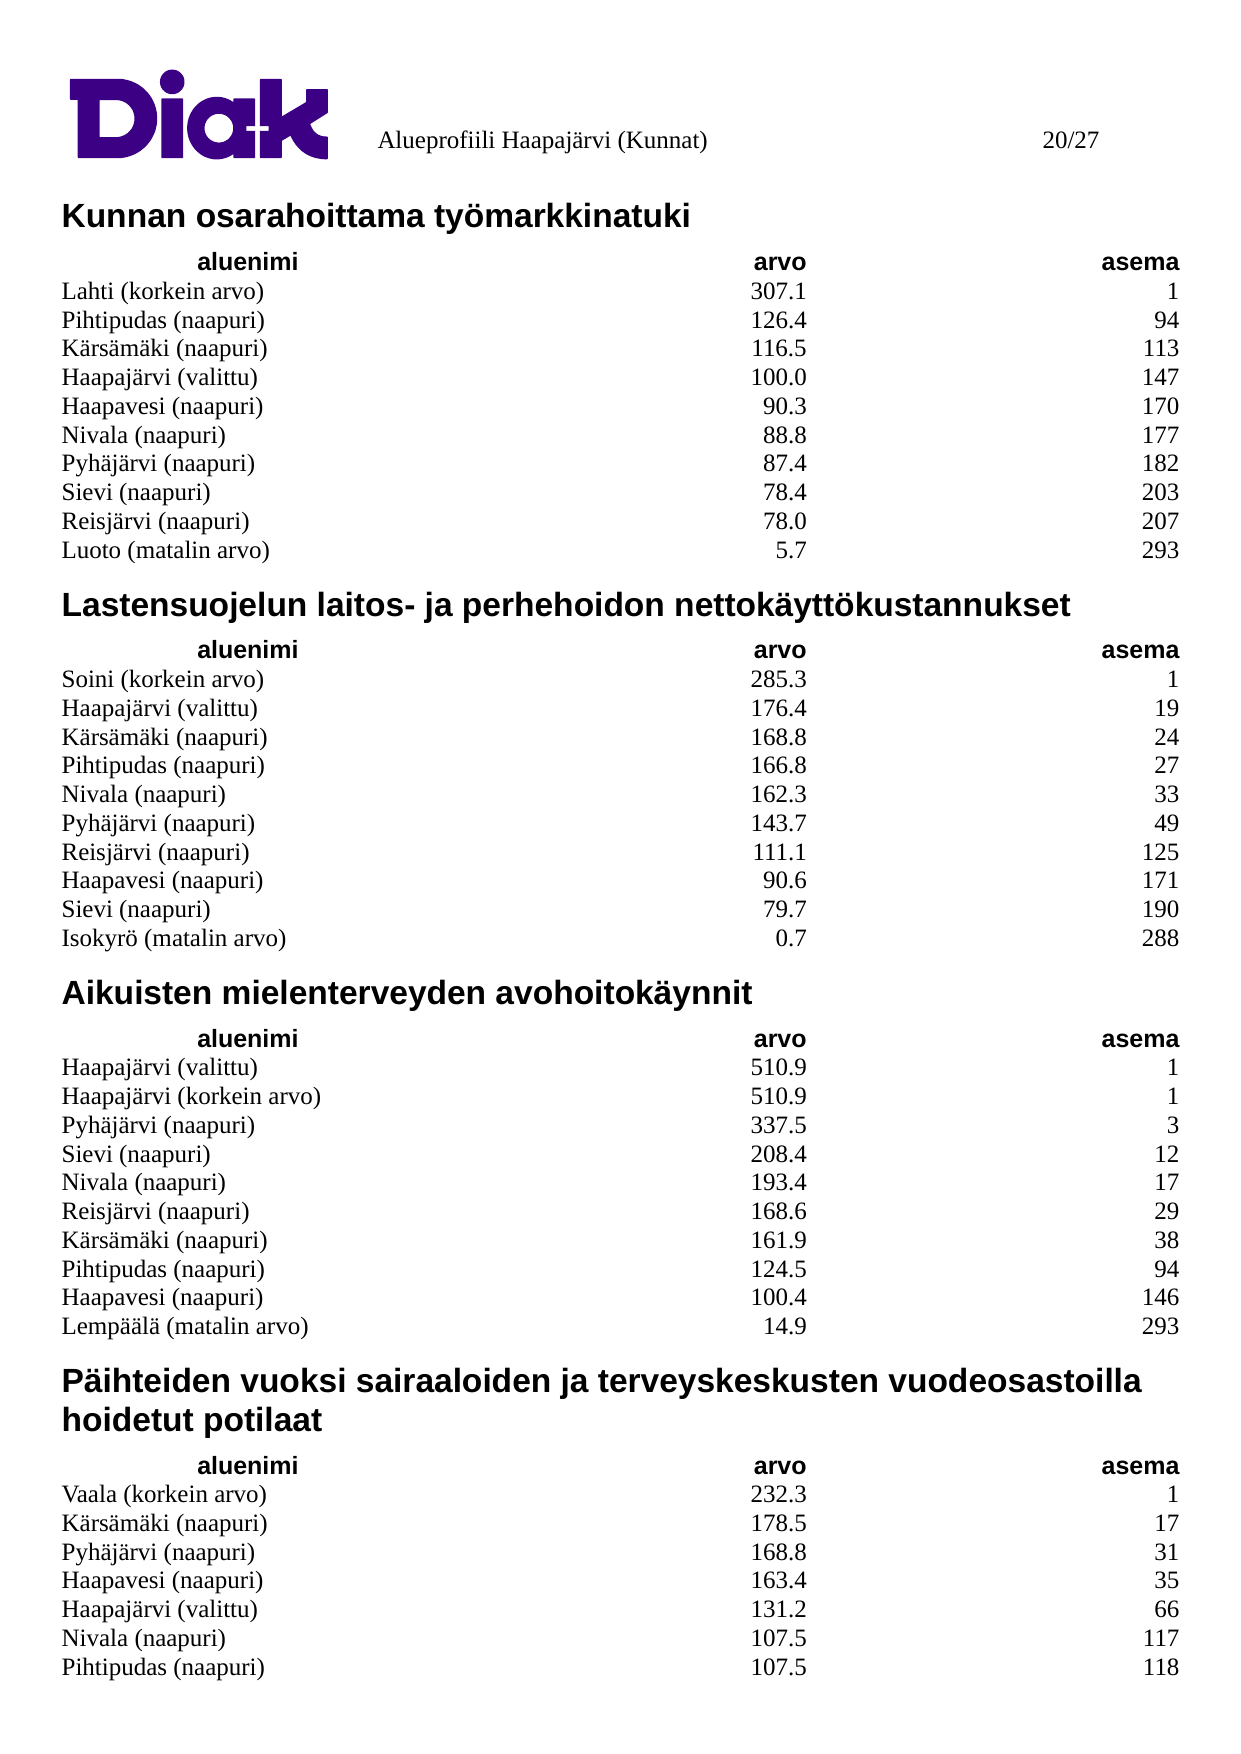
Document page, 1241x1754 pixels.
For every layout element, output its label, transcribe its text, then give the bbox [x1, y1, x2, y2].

table_cell Kärsämäki (naapuri) [61, 334, 434, 362]
table_cell Haapavesi (naapuri) [61, 866, 434, 894]
table_cell 193.4 [434, 1168, 806, 1196]
table_cell 0.7 [434, 923, 806, 952]
table_cell 178.5 [434, 1508, 806, 1537]
table_cell 510.9 [434, 1081, 806, 1110]
table_cell 113 [806, 334, 1179, 362]
table_cell Nivala (naapuri) [61, 420, 434, 448]
table_cell Sievi (naapuri) [61, 894, 434, 923]
table_cell Haapajärvi (korkein arvo) [61, 1081, 434, 1110]
table_cell 31 [806, 1537, 1179, 1566]
table_cell Pyhäjärvi (naapuri) [61, 1537, 434, 1566]
table_cell Pyhäjärvi (naapuri) [61, 1110, 434, 1139]
table_cell Pyhäjärvi (naapuri) [61, 808, 434, 837]
table_cell 171 [806, 866, 1179, 894]
table_header asema [806, 247, 1179, 276]
table_cell Soini (korkein arvo) [61, 664, 434, 693]
table_cell Pihtipudas (naapuri) [61, 305, 434, 333]
table_cell 161.9 [434, 1225, 806, 1254]
table_cell Pyhäjärvi (naapuri) [61, 449, 434, 477]
table_header arvo [434, 247, 806, 276]
subtitle Päihteiden vuoksi sairaaloiden ja terveyskeskusten vuodeosastoilla hoidetut potilaat [61, 1361, 1179, 1438]
table_cell 125 [806, 837, 1179, 866]
table_cell 177 [806, 420, 1179, 448]
table_cell 27 [806, 751, 1179, 779]
table_cell 100.0 [434, 362, 806, 391]
table_header aluenimi [61, 636, 434, 664]
table_cell 285.3 [434, 664, 806, 693]
table_cell 166.8 [434, 751, 806, 779]
table_cell 118 [806, 1652, 1179, 1681]
table_cell Haapajärvi (valittu) [61, 1594, 434, 1623]
table_cell 182 [806, 449, 1179, 477]
table_cell Vaala (korkein arvo) [61, 1479, 434, 1508]
table_cell 146 [806, 1283, 1179, 1311]
table_cell 90.6 [434, 866, 806, 894]
table_cell Haapajärvi (valittu) [61, 362, 434, 391]
table_cell 190 [806, 894, 1179, 923]
table_cell 168.8 [434, 722, 806, 751]
table_cell 232.3 [434, 1479, 806, 1508]
table_cell 143.7 [434, 808, 806, 837]
table_cell 337.5 [434, 1110, 806, 1139]
table_header asema [806, 1024, 1179, 1052]
table_cell 29 [806, 1196, 1179, 1225]
table_cell 107.5 [434, 1652, 806, 1681]
table_cell 168.8 [434, 1537, 806, 1566]
table_cell 293 [806, 1311, 1179, 1340]
subtitle Lastensuojelun laitos- ja perhehoidon nettokäyttökustannukset [61, 584, 1179, 623]
table_cell 33 [806, 779, 1179, 808]
table_cell 12 [806, 1139, 1179, 1167]
table_cell 94 [806, 1254, 1179, 1282]
table_cell 19 [806, 693, 1179, 722]
table_cell Nivala (naapuri) [61, 1168, 434, 1196]
table_cell 38 [806, 1225, 1179, 1254]
subtitle Aikuisten mielenterveyden avohoitokäynnit [61, 973, 1179, 1011]
table_cell 88.8 [434, 420, 806, 448]
table_cell 78.0 [434, 506, 806, 535]
table_cell Luoto (matalin arvo) [61, 535, 434, 563]
table_cell 14.9 [434, 1311, 806, 1340]
table_cell Haapavesi (naapuri) [61, 391, 434, 420]
table_cell Nivala (naapuri) [61, 779, 434, 808]
table_cell 17 [806, 1168, 1179, 1196]
table_cell 203 [806, 477, 1179, 506]
table_cell 176.4 [434, 693, 806, 722]
subtitle Kunnan osarahoittama työmarkkinatuki [61, 196, 1179, 235]
table_cell 5.7 [434, 535, 806, 563]
table_cell Isokyrö (matalin arvo) [61, 923, 434, 952]
table_cell Reisjärvi (naapuri) [61, 506, 434, 535]
table_cell 17 [806, 1508, 1179, 1537]
table_cell 87.4 [434, 449, 806, 477]
table_cell 170 [806, 391, 1179, 420]
table_header aluenimi [61, 1451, 434, 1479]
table_cell Kärsämäki (naapuri) [61, 1225, 434, 1254]
table_cell 207 [806, 506, 1179, 535]
table_cell 100.4 [434, 1283, 806, 1311]
table_header asema [806, 636, 1179, 664]
table_cell 147 [806, 362, 1179, 391]
table_cell Pihtipudas (naapuri) [61, 1254, 434, 1282]
table_cell 162.3 [434, 779, 806, 808]
table_cell 24 [806, 722, 1179, 751]
table_cell 307.1 [434, 276, 806, 305]
table_header arvo [434, 636, 806, 664]
table_cell Kärsämäki (naapuri) [61, 722, 434, 751]
table_cell 288 [806, 923, 1179, 952]
table_cell Nivala (naapuri) [61, 1623, 434, 1652]
table_cell 107.5 [434, 1623, 806, 1652]
table_cell Kärsämäki (naapuri) [61, 1508, 434, 1537]
table_cell Haapajärvi (valittu) [61, 693, 434, 722]
table_cell 90.3 [434, 391, 806, 420]
table_cell 111.1 [434, 837, 806, 866]
table_header arvo [434, 1451, 806, 1479]
table_cell 1 [806, 664, 1179, 693]
table_cell 78.4 [434, 477, 806, 506]
table_cell 208.4 [434, 1139, 806, 1167]
table_cell Haapavesi (naapuri) [61, 1566, 434, 1594]
table_cell 117 [806, 1623, 1179, 1652]
table_cell Pihtipudas (naapuri) [61, 1652, 434, 1681]
table_cell 3 [806, 1110, 1179, 1139]
table_cell 126.4 [434, 305, 806, 333]
table_cell Sievi (naapuri) [61, 1139, 434, 1167]
table_cell 293 [806, 535, 1179, 563]
table_header aluenimi [61, 247, 434, 276]
table_cell 1 [806, 1479, 1179, 1508]
table_cell 124.5 [434, 1254, 806, 1282]
table_header arvo [434, 1024, 806, 1052]
table_cell 116.5 [434, 334, 806, 362]
table_cell 49 [806, 808, 1179, 837]
table_cell 510.9 [434, 1053, 806, 1081]
table_cell 1 [806, 1081, 1179, 1110]
table_cell 131.2 [434, 1594, 806, 1623]
table_cell 66 [806, 1594, 1179, 1623]
table_cell 35 [806, 1566, 1179, 1594]
table_cell Haapajärvi (valittu) [61, 1053, 434, 1081]
table_cell Lempäälä (matalin arvo) [61, 1311, 434, 1340]
table_header asema [806, 1451, 1179, 1479]
table_cell Reisjärvi (naapuri) [61, 837, 434, 866]
table_cell 94 [806, 305, 1179, 333]
table_cell 1 [806, 1053, 1179, 1081]
table_cell Haapavesi (naapuri) [61, 1283, 434, 1311]
table_cell 168.6 [434, 1196, 806, 1225]
table_cell Reisjärvi (naapuri) [61, 1196, 434, 1225]
table_cell 163.4 [434, 1566, 806, 1594]
table_cell Sievi (naapuri) [61, 477, 434, 506]
table_cell 79.7 [434, 894, 806, 923]
table_cell 1 [806, 276, 1179, 305]
table_header aluenimi [61, 1024, 434, 1052]
table_cell Lahti (korkein arvo) [61, 276, 434, 305]
table_cell Pihtipudas (naapuri) [61, 751, 434, 779]
